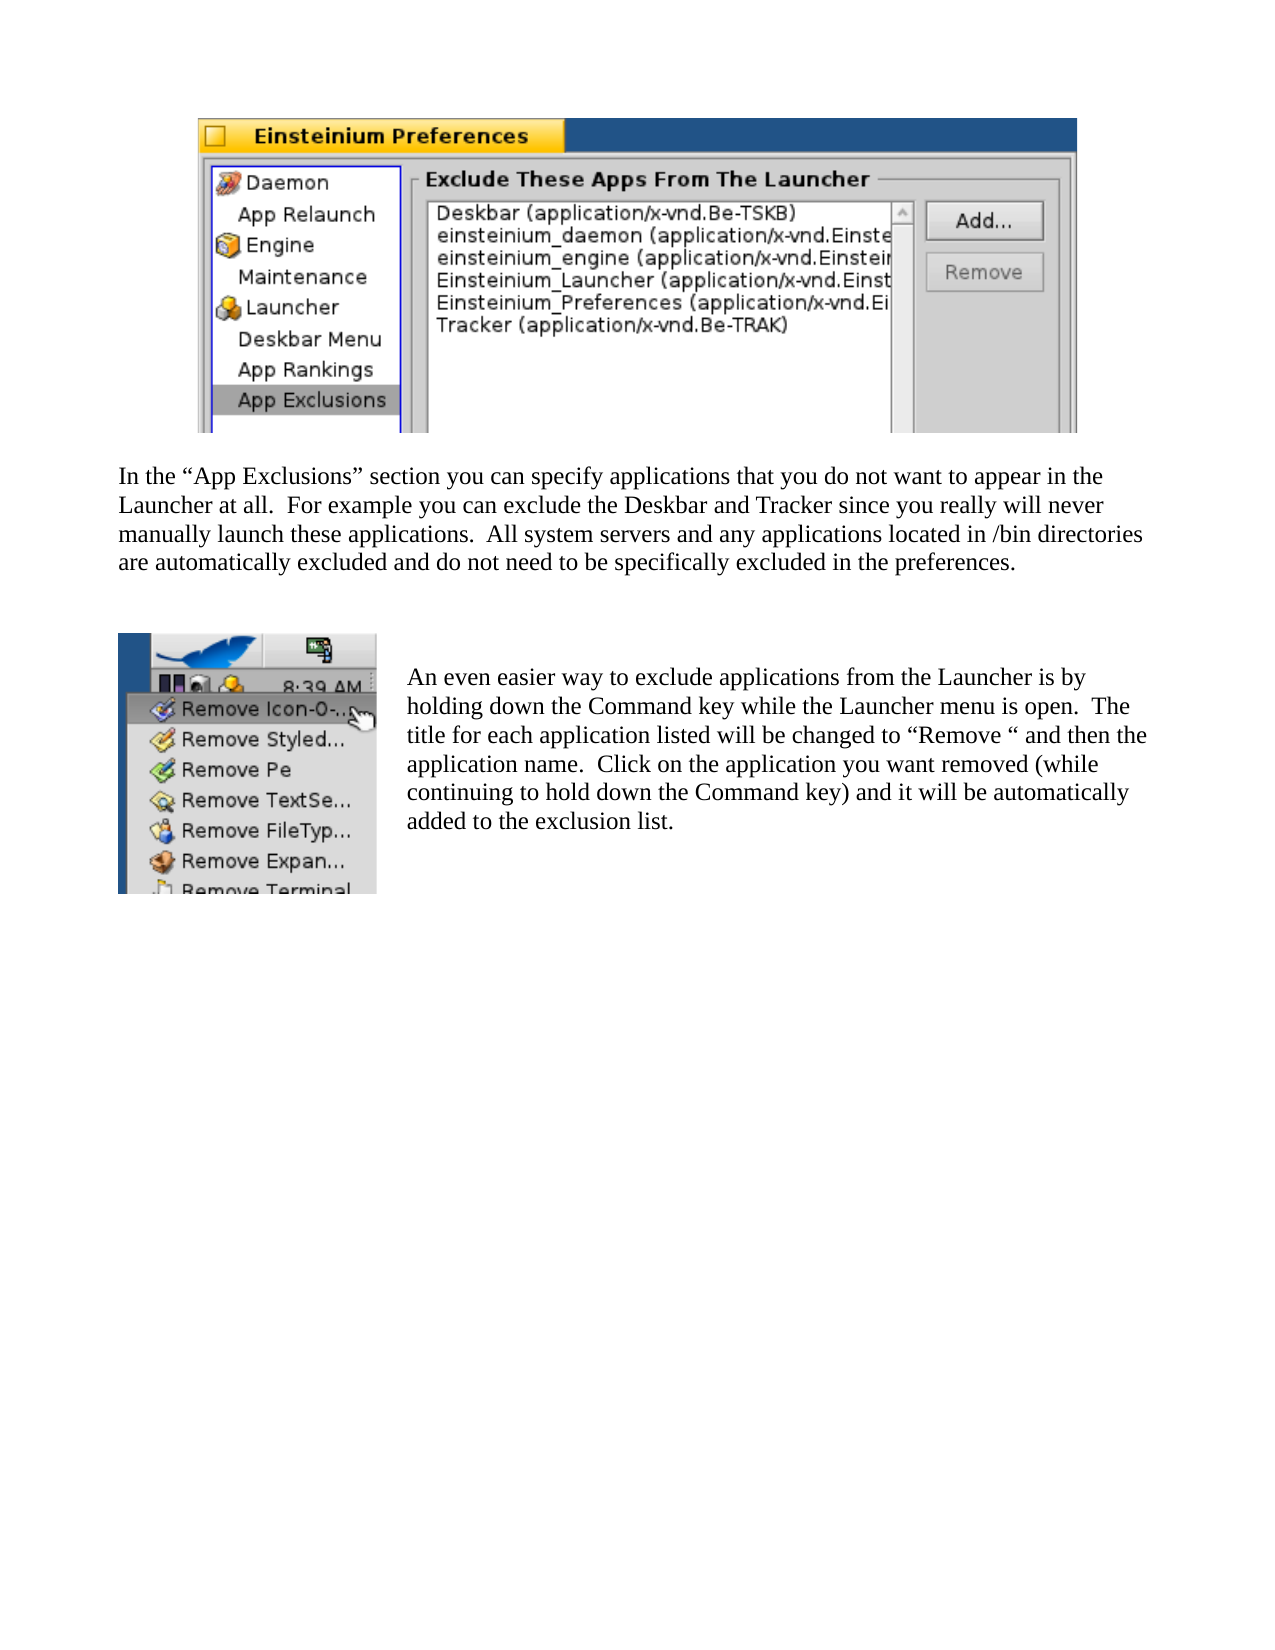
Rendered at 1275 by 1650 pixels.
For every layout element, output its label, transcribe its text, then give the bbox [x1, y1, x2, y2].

text In the “App Exclusions” section you can specify applications that you do not want to appear in the Launcher at all. For example you can exclude the Deskbar and Tracker since you really will never manually launch these applications. All system servers and any applications located in /bin directories are automatically excluded and do not need to be specifically excluded in the preferences. [118, 461, 1157, 576]
picture [118, 633, 377, 894]
picture [197, 118, 1078, 433]
text An even easier way to exclude applications from the Launcher is by holding down the Command key while the Launcher menu is open. The title for each application listed will be changed to “Remove “ and then the application name. Click on the application you want removed (while continuing to hold down the Command key) and it will be automatically added to the exclusion list. [377, 662, 1157, 835]
